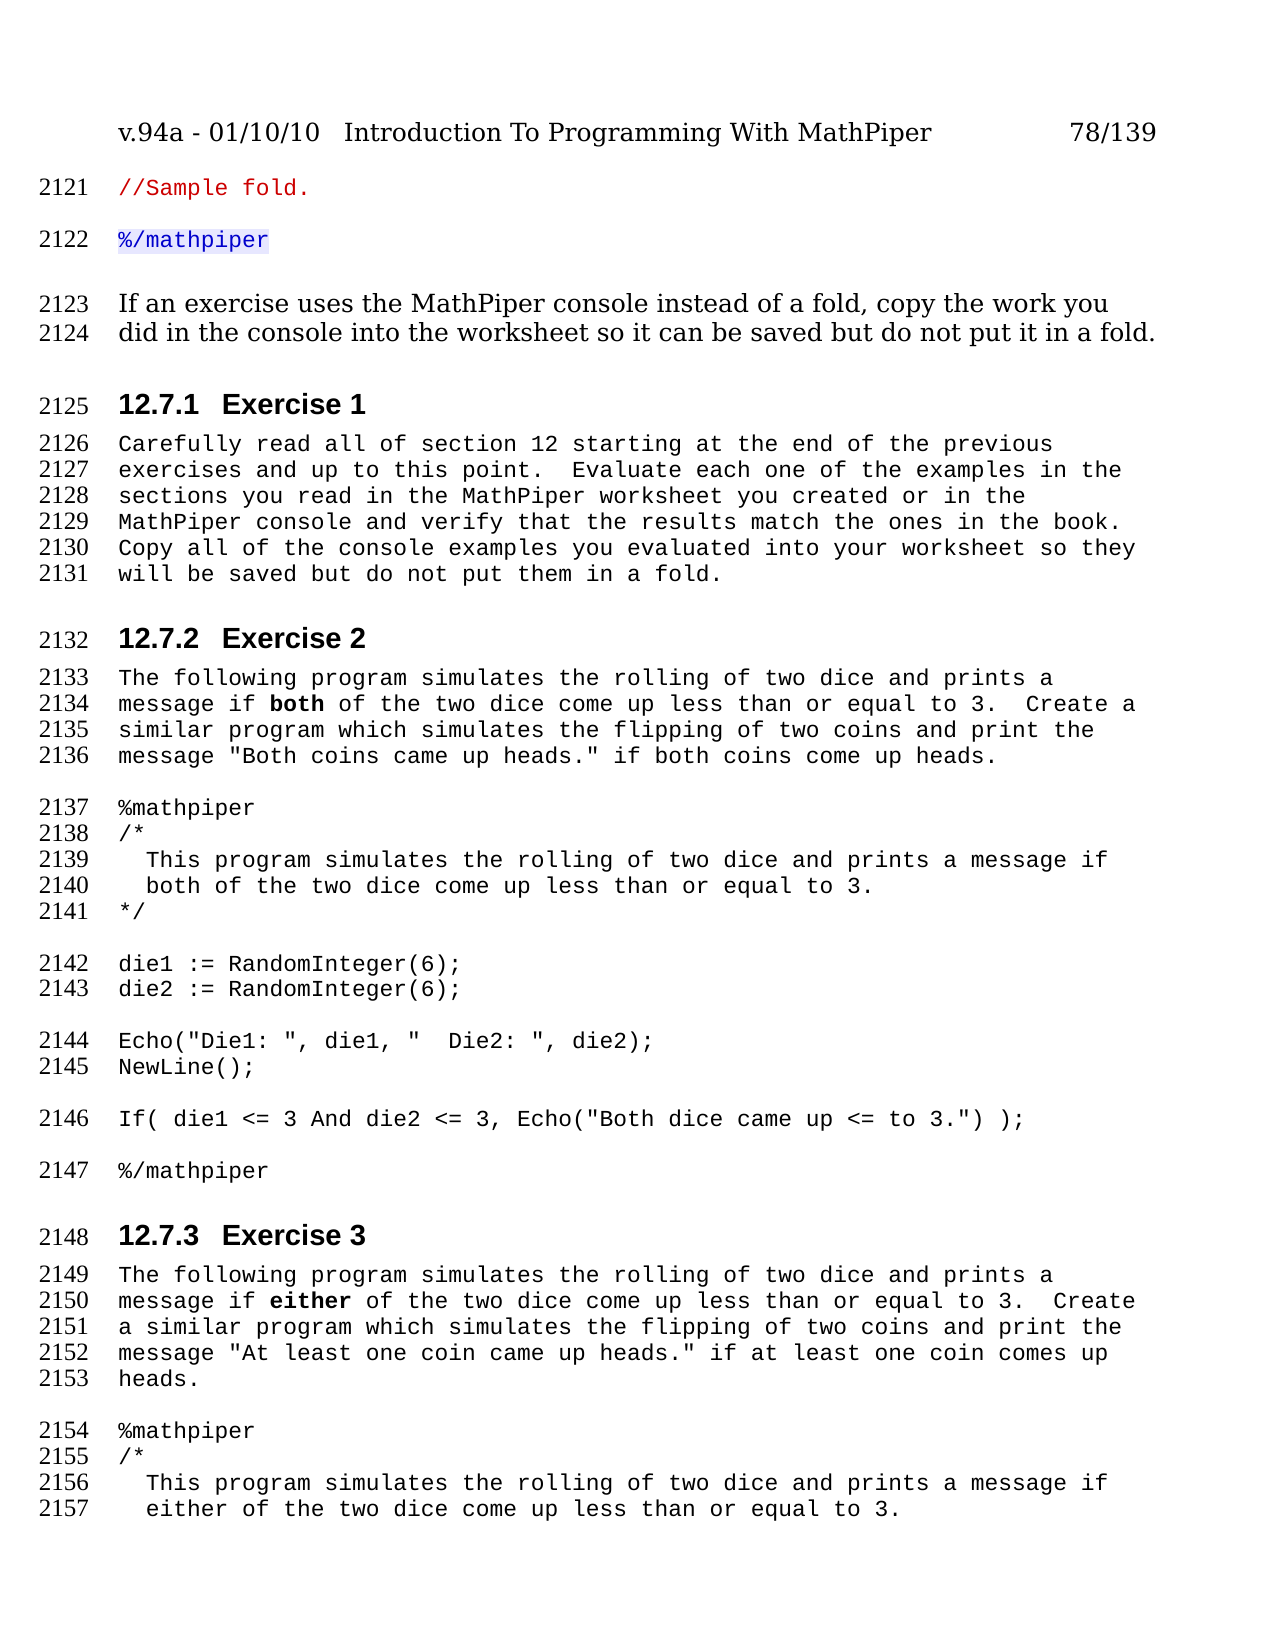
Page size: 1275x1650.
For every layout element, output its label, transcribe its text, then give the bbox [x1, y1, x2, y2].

text die2 := RandomInteger(6); [118, 978, 1157, 1004]
text die1 := RandomInteger(6); [118, 952, 1157, 978]
text either of the two dice come up less than or equal to 3. [118, 1497, 1157, 1523]
text If( die1 <= 3 And die2 <= 3, Echo("Both dice came up <= to 3.") ); [118, 1107, 1157, 1133]
text %mathpiper [118, 796, 1157, 822]
subtitle Exercise 3 [118, 1218, 1157, 1252]
text %/mathpiper [118, 1159, 1157, 1185]
text */ [118, 900, 1157, 926]
text //Sample fold. [118, 177, 1157, 203]
subtitle Exercise 2 [118, 621, 1157, 654]
text If an exercise uses the MathPiper console instead of a fold, copy the work you did in the console into the worksheet so it can be saved but do not put it in a fold. [118, 289, 1157, 348]
text %mathpiper [118, 1419, 1157, 1445]
text /* [118, 1445, 1157, 1471]
text %/mathpiper [118, 229, 1157, 254]
text NewLine(); [118, 1056, 1157, 1082]
text This program simulates the rolling of two dice and prints a message if [118, 1471, 1157, 1497]
text This program simulates the rolling of two dice and prints a message if [118, 848, 1157, 874]
subtitle Exercise 1 [118, 387, 1157, 420]
text The following program simulates the rolling of two dice and prints a message if both of the two dice come up less than or equal to 3. Create a similar program which simulates the flipping of two coins and print the message "Both coins came up heads." if both coins come up heads. [118, 667, 1157, 770]
text both of the two dice come up less than or equal to 3. [118, 874, 1157, 900]
text Echo("Die1: ", die1, " Die2: ", die2); [118, 1030, 1157, 1056]
text The following program simulates the rolling of two dice and prints a message if either of the two dice come up less than or equal to 3. Create a similar program which simulates the flipping of two coins and print the message "At least one coin came up heads." if at least one coin comes up heads. [118, 1264, 1157, 1393]
text Carefully read all of section 12 starting at the end of the previous exercises and up to this point. Evaluate each one of the examples in the sections you read in the MathPiper worksheet you created or in the MathPiper console and verify that the results match the ones in the book. Copy all of the console examples you evaluated into your worksheet so they will be saved but do not put them in a fold. [118, 432, 1157, 588]
text /* [118, 822, 1157, 848]
